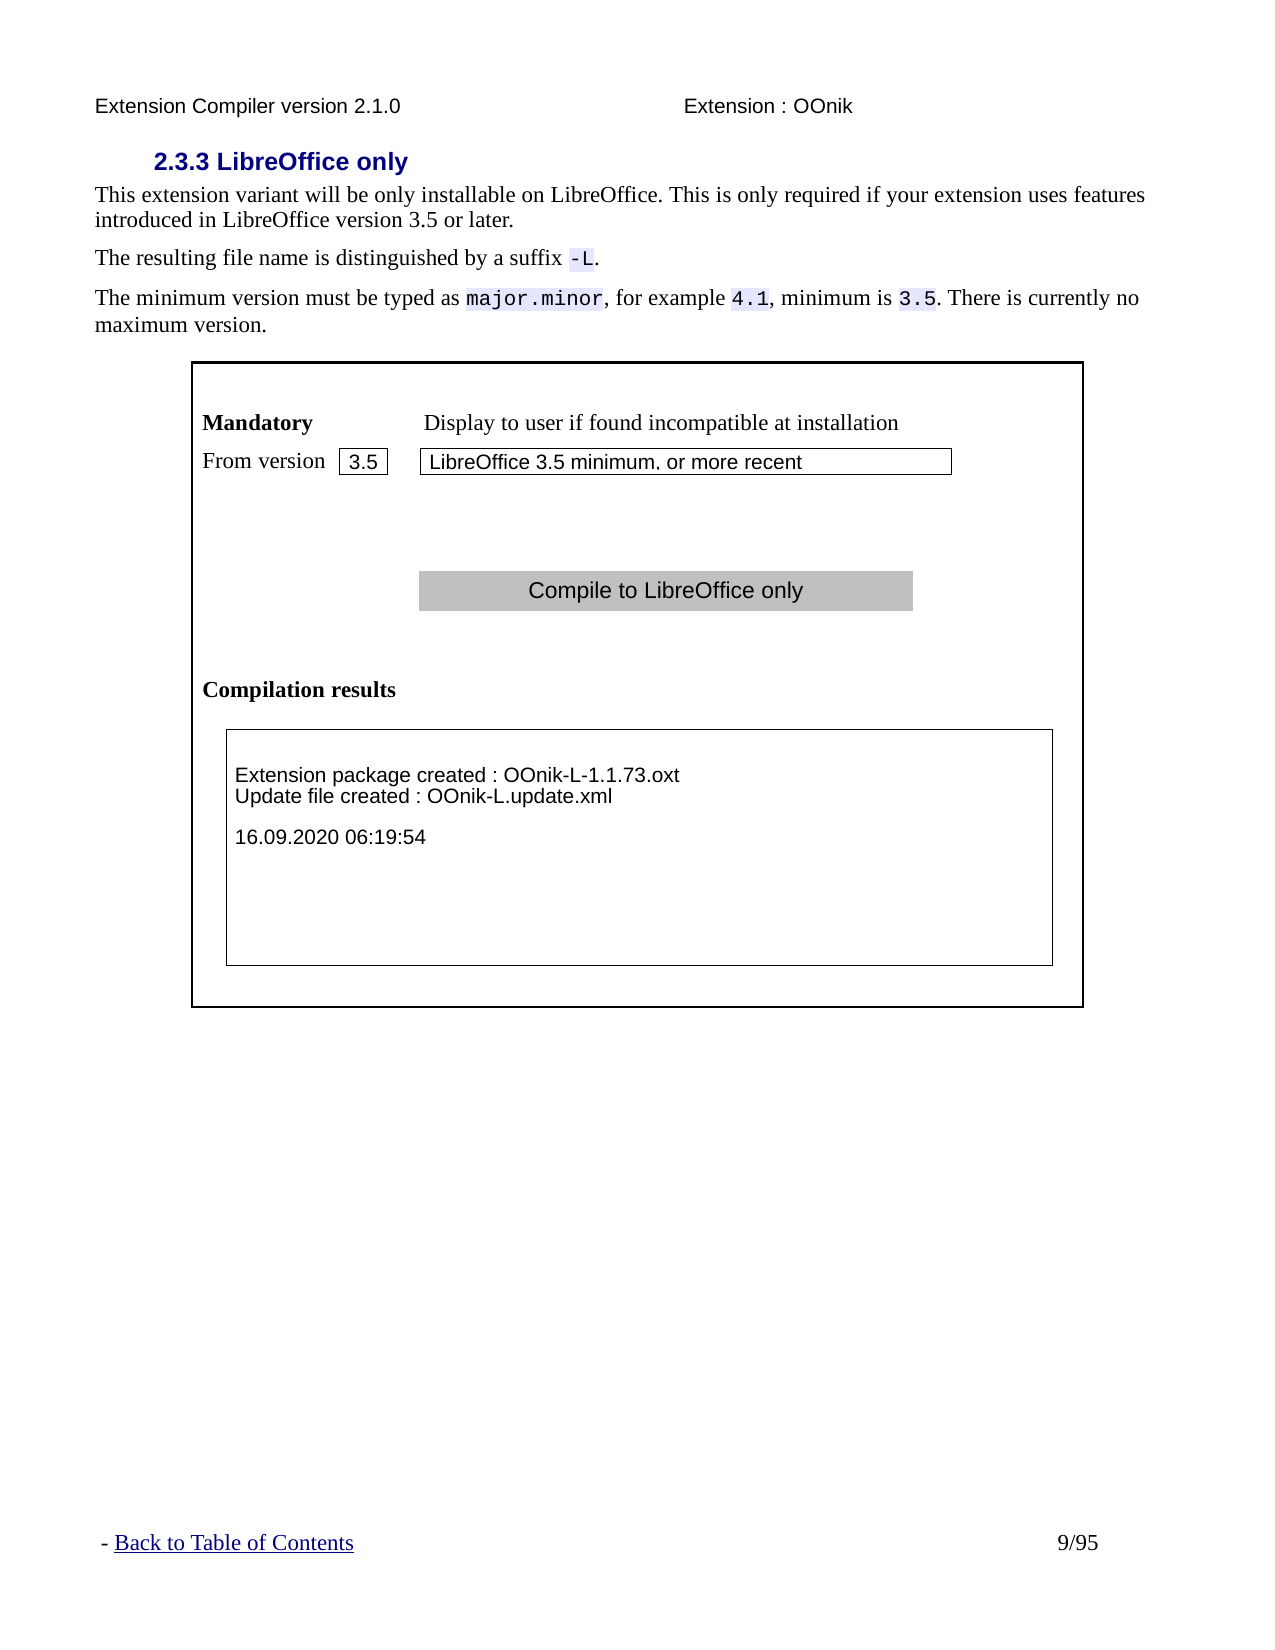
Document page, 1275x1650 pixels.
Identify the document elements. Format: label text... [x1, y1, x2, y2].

text The minimum version must be typed as major.minor, for example 4.1, minimum is 3.5. There is currently no maximum version. [94, 284, 1181, 337]
text This extension variant will be only installable on LibreOffice. This is only required if your extension uses features introduced in LibreOffice version 3.5 or later. [94, 181, 1181, 232]
text Mandatory Display to user if found incompatible at installation [202, 410, 1073, 436]
subtitle LibreOffice only [153, 147, 1181, 176]
text [388, 448, 420, 474]
text From version [202, 448, 339, 474]
text [952, 448, 1073, 474]
text The resulting file name is distinguished by a suffix -L. [94, 245, 1181, 272]
text Compilation results [202, 676, 1073, 702]
